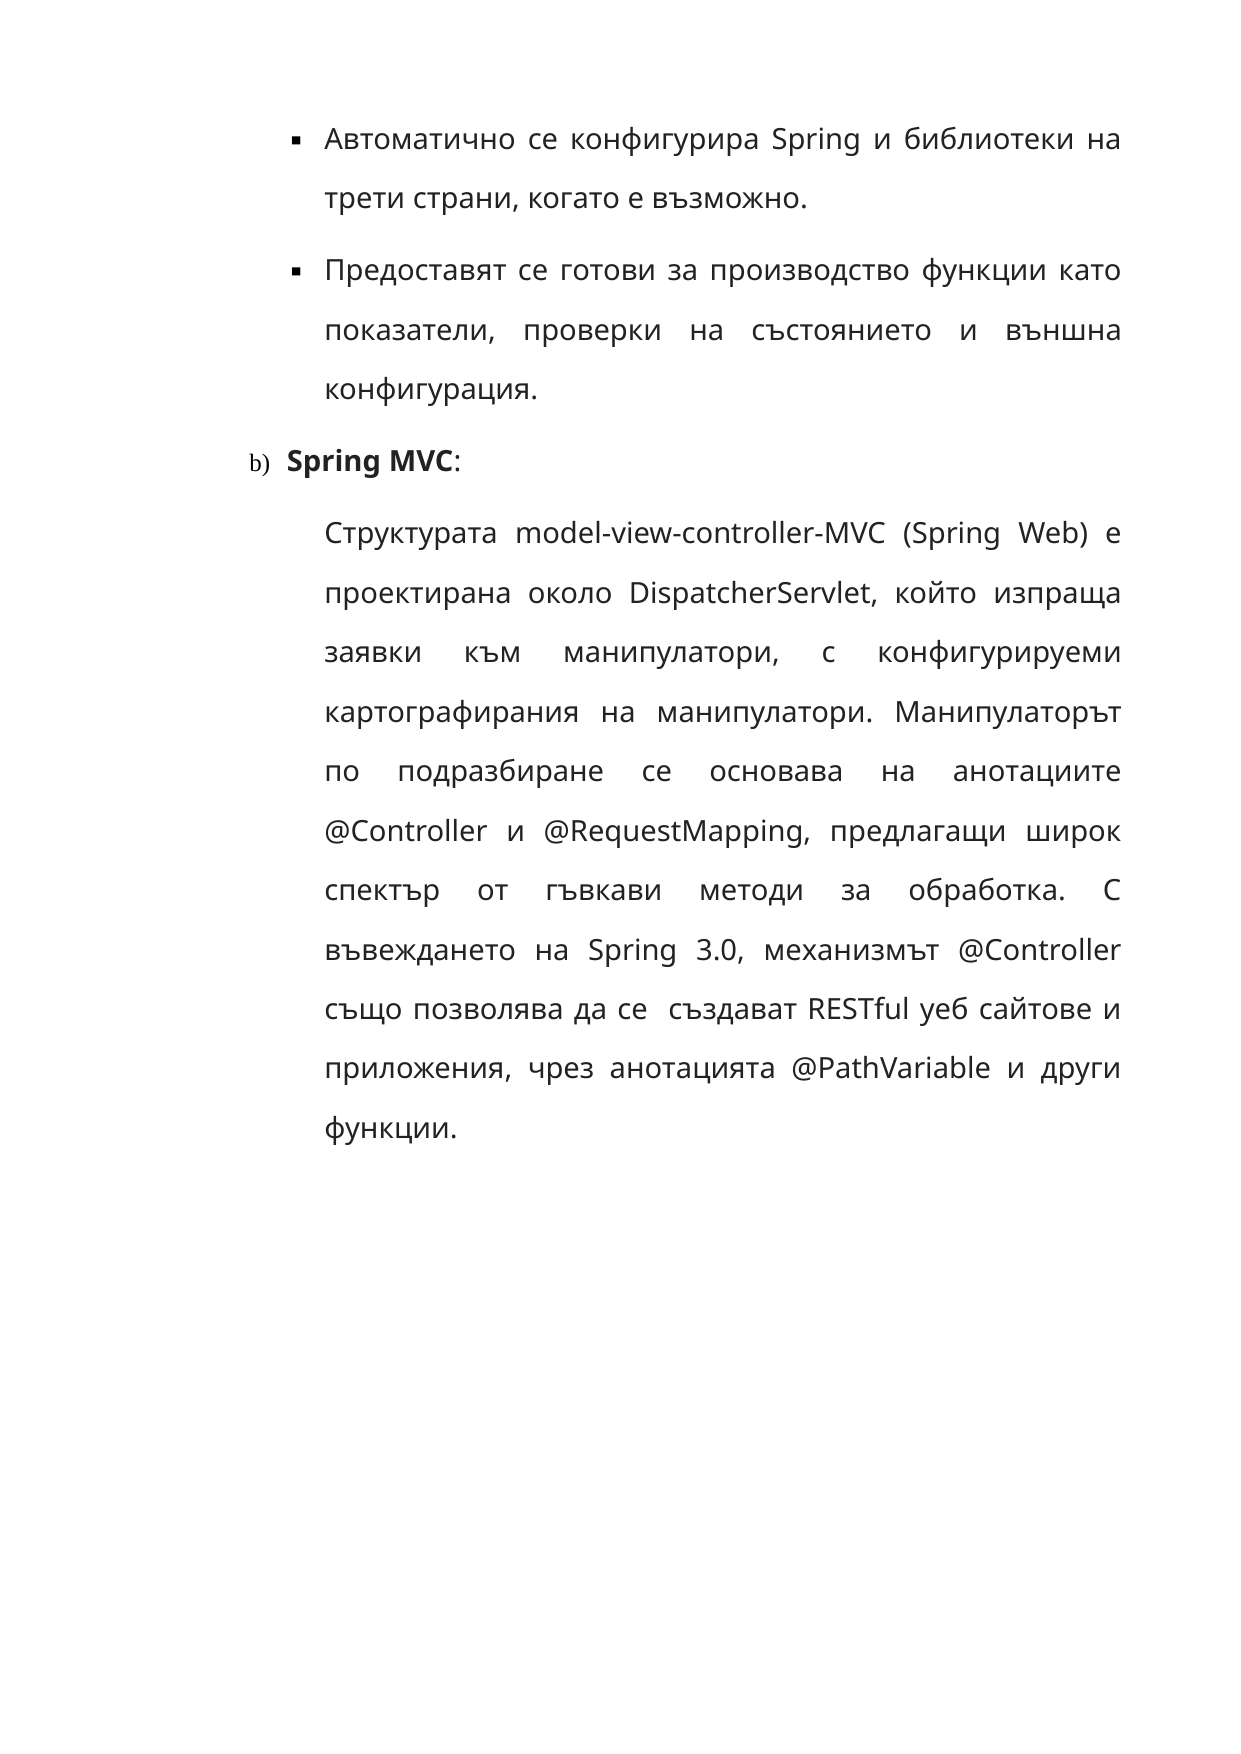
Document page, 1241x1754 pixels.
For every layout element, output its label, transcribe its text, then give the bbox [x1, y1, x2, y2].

list Структурата model-view-controller-MVC (Spring Web) е проектирана около DispatcherServlet, който изпраща заявки към манипулатори, с конфигурируеми картографирания на манипулатори. Манипулаторът по подразбиране се основава на анотациите @Controller и @RequestMapping, предлагащи широк спектър от гъвкави методи за обработка. С въвеждането на Spring 3.0, механизмът @Controller също позволява да се създават RESTful уеб сайтове и приложения, чрез анотацията @PathVariable и други функции. [287, 512, 1122, 1147]
list Автоматично се конфигурира Spring и библиотеки на трети страни, когато е възможно. [287, 118, 1122, 217]
list Предоставят се готови за производство функции като показатели, проверки на състоянието и външна конфигурация. [287, 249, 1122, 408]
list Spring MVC: [249, 441, 1122, 480]
